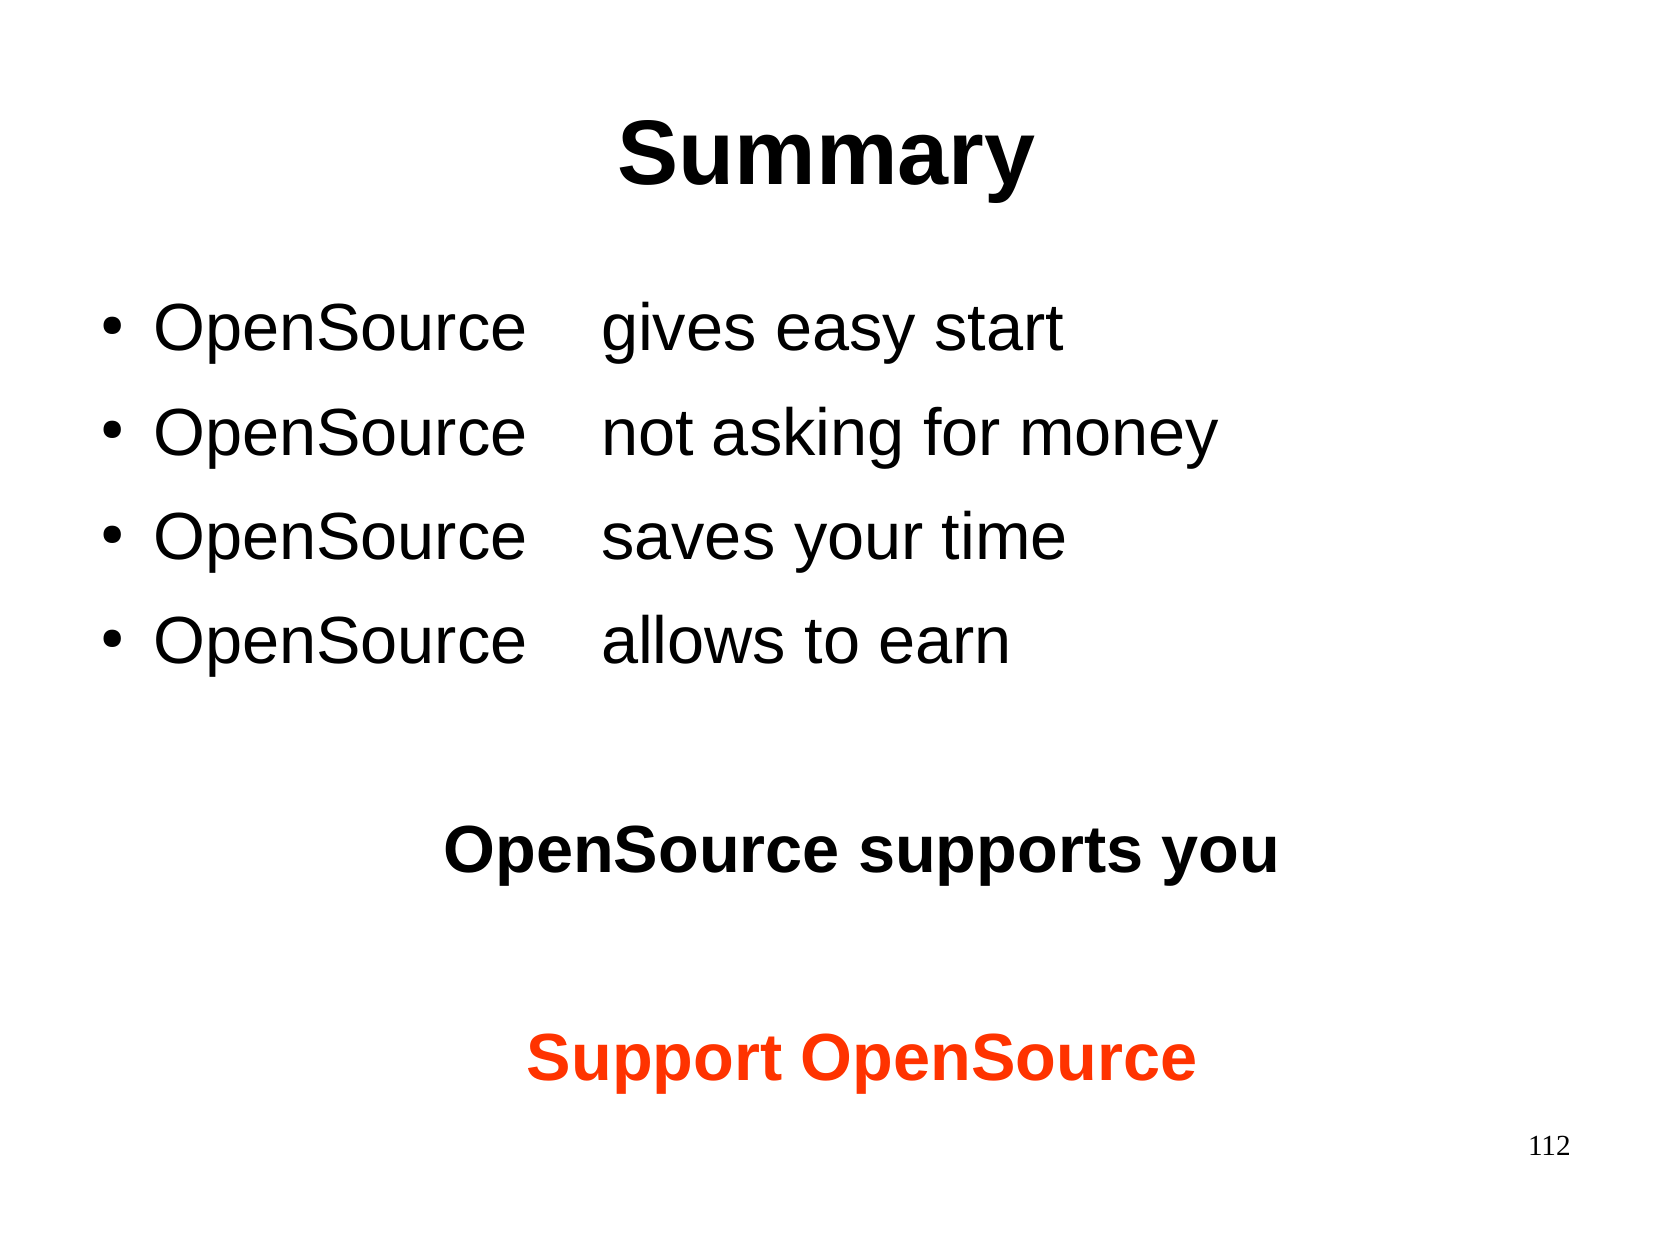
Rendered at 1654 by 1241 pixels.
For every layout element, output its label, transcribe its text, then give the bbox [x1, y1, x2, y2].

title Summary [82, 49, 1571, 257]
list OpenSource gives easy start OpenSource not asking for money OpenSource saves your time OpenSource allows to earn OpenSource supports you Support OpenSource [82, 290, 1571, 1193]
